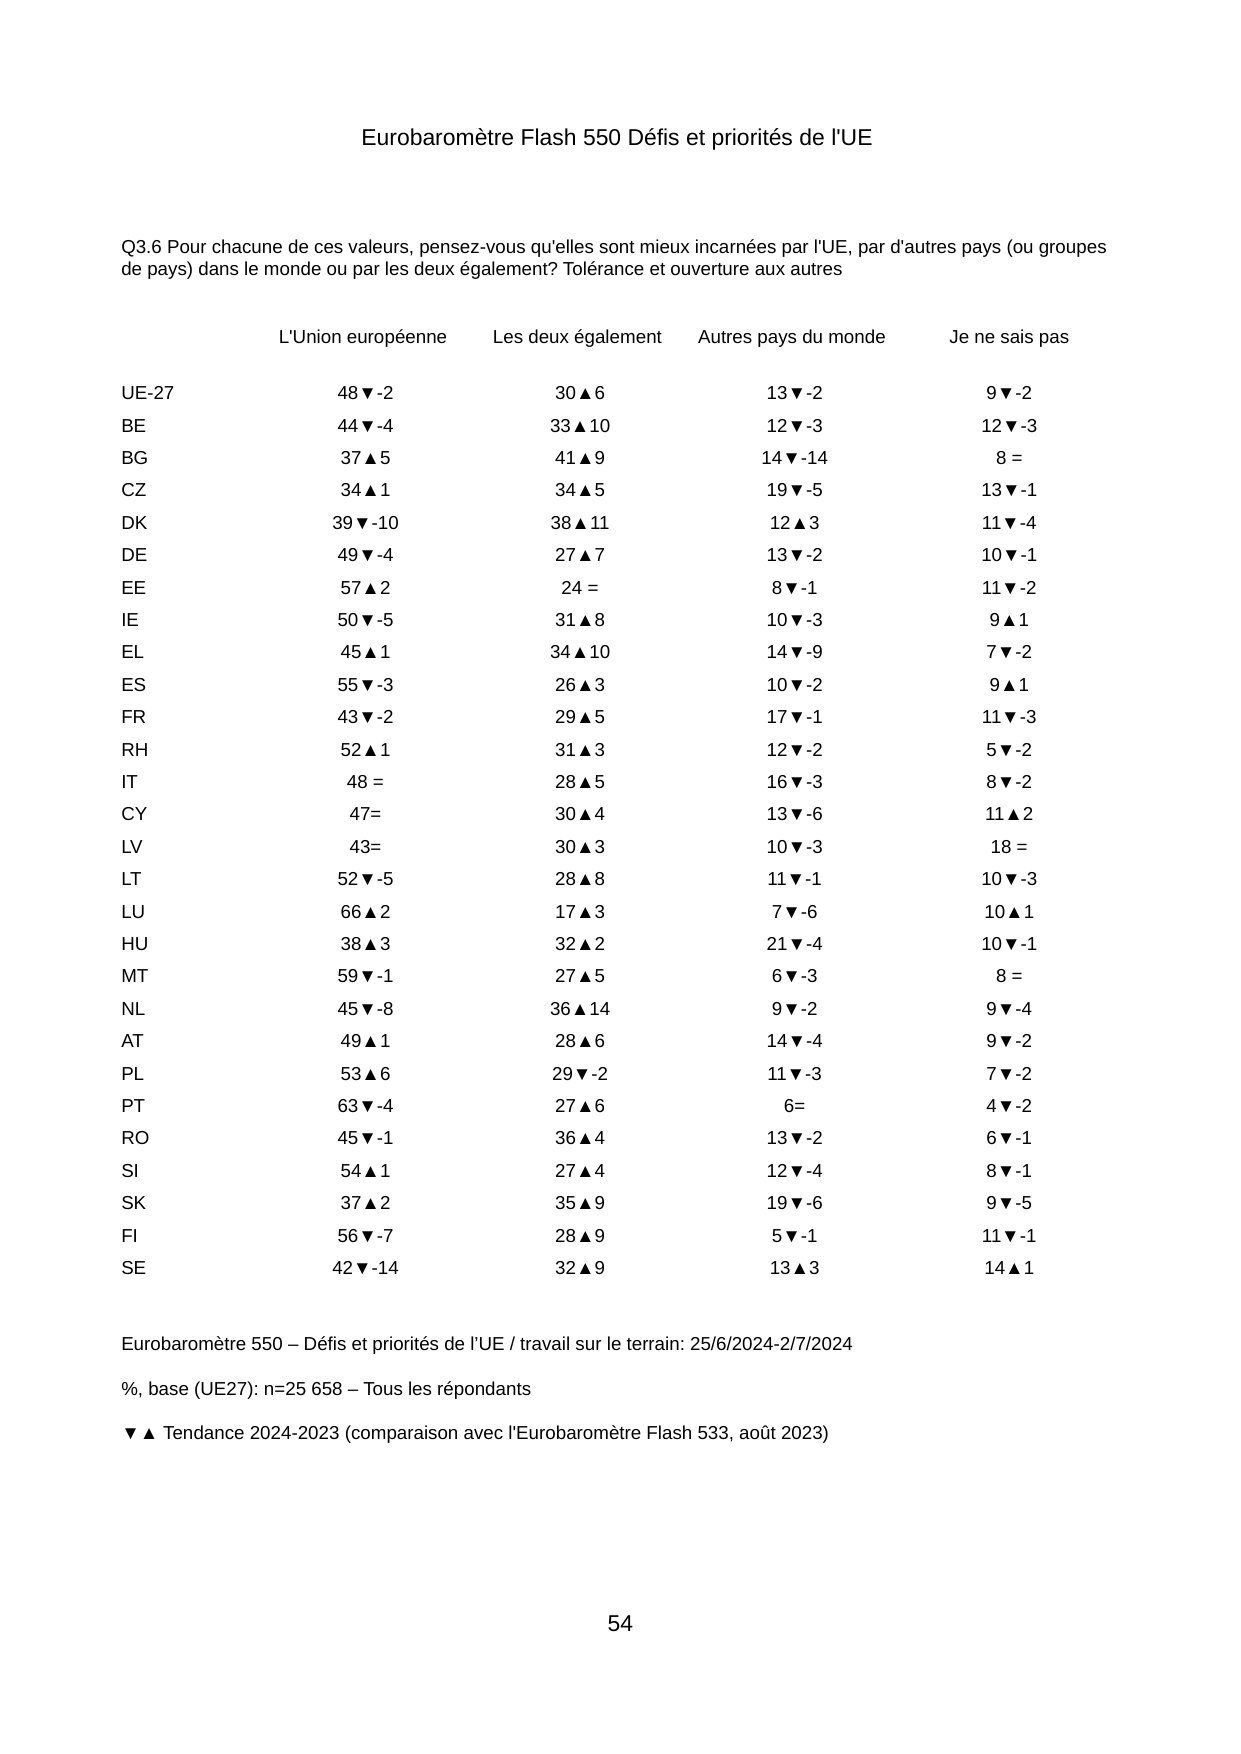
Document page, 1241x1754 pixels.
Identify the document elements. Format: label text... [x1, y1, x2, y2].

table_cell 43= [258, 830, 472, 863]
table_cell [188, 733, 258, 765]
table_cell 39▼-10 [258, 506, 472, 539]
table_cell 24 = [473, 571, 687, 603]
table_cell 52▼-5 [258, 863, 472, 895]
table_cell [188, 765, 258, 798]
table_cell 57▲2 [258, 571, 472, 603]
table_cell ▼▲ Tendance 2024-2023 (comparaison avec l'Eurobaromètre Flash 533, août 2023) [118, 1404, 1116, 1460]
table_cell 28▲6 [473, 1025, 687, 1057]
table_cell 6▼-3 [687, 960, 902, 992]
table_cell 45▼-1 [258, 1122, 472, 1154]
table_cell 17▼-1 [687, 701, 902, 733]
table_cell 7▼-6 [687, 895, 902, 927]
table_cell 33▲10 [473, 409, 687, 441]
table_cell [188, 1089, 258, 1122]
table_cell Je ne sais pas [902, 298, 1116, 377]
table_cell 10▼-1 [902, 928, 1116, 960]
table_cell 11▼-1 [902, 1219, 1116, 1251]
table_cell 4▼-2 [902, 1089, 1116, 1122]
table_cell UE-27 [118, 377, 188, 409]
table_cell [188, 830, 258, 863]
table_cell 29▲5 [473, 701, 687, 733]
table_cell 13▼-2 [687, 1122, 902, 1154]
table_cell 8 = [902, 441, 1116, 474]
table_cell [188, 895, 258, 927]
table_cell 26▲3 [473, 668, 687, 701]
table_cell %, base (UE27): n=25 658 – Tous les répondants [118, 1372, 1116, 1404]
table_cell 27▲4 [473, 1154, 687, 1187]
table_cell 8 = [902, 960, 1116, 992]
table_cell 30▲6 [473, 377, 687, 409]
table_cell [188, 863, 258, 895]
table_cell 13▲3 [687, 1251, 902, 1284]
table_cell [473, 1284, 687, 1316]
table_cell 11▼-3 [902, 701, 1116, 733]
table_cell 10▼-2 [687, 668, 902, 701]
table_cell 8▼-2 [902, 765, 1116, 798]
table_cell 48▼-2 [258, 377, 472, 409]
table_cell Les deux également [473, 298, 687, 377]
table_cell 5▼-1 [687, 1219, 902, 1251]
table_cell 44▼-4 [258, 409, 472, 441]
table_cell [188, 604, 258, 636]
table_cell [188, 409, 258, 441]
table_cell 28▲8 [473, 863, 687, 895]
table_cell 36▲14 [473, 992, 687, 1024]
table_cell 14▼-4 [687, 1025, 902, 1057]
table_cell ES [118, 668, 188, 701]
table_cell 34▲10 [473, 636, 687, 668]
table_cell PT [118, 1089, 188, 1122]
table_cell 27▲6 [473, 1089, 687, 1122]
table_cell LV [118, 830, 188, 863]
table_cell L'Union européenne [258, 298, 472, 377]
table_cell 38▲11 [473, 506, 687, 539]
table_cell HU [118, 928, 188, 960]
table_cell [258, 1284, 472, 1316]
table_cell 13▼-2 [687, 377, 902, 409]
table_cell FI [118, 1219, 188, 1251]
table_cell 12▼-3 [687, 409, 902, 441]
table_cell DE [118, 539, 188, 571]
table_cell 35▲9 [473, 1187, 687, 1219]
table_cell 10▲1 [902, 895, 1116, 927]
table_cell 45▼-8 [258, 992, 472, 1024]
table_cell [188, 298, 258, 377]
table_cell [188, 928, 258, 960]
table_cell [118, 298, 188, 377]
table_cell 13▼-6 [687, 798, 902, 830]
table_cell [188, 539, 258, 571]
table_cell [902, 1284, 1116, 1316]
table_cell 45▲1 [258, 636, 472, 668]
table_cell SE [118, 1251, 188, 1284]
table_cell 11▼-4 [902, 506, 1116, 539]
table_cell CZ [118, 474, 188, 506]
table_cell 28▲9 [473, 1219, 687, 1251]
table_cell 21▼-4 [687, 928, 902, 960]
table_cell Autres pays du monde [687, 298, 902, 377]
table_cell 52▲1 [258, 733, 472, 765]
table_cell 19▼-5 [687, 474, 902, 506]
table_cell 31▲3 [473, 733, 687, 765]
table_cell 9▼-2 [687, 992, 902, 1024]
table_cell [188, 506, 258, 539]
table_cell 13▼-1 [902, 474, 1116, 506]
table_cell 48 = [258, 765, 472, 798]
table_cell BE [118, 409, 188, 441]
table_cell [188, 1057, 258, 1089]
table_cell IT [118, 765, 188, 798]
table_cell [188, 798, 258, 830]
table_cell EE [118, 571, 188, 603]
table_cell 50▼-5 [258, 604, 472, 636]
table_cell 8▼-1 [902, 1154, 1116, 1187]
table_cell 13▼-2 [687, 539, 902, 571]
table_cell 38▲3 [258, 928, 472, 960]
table_cell [188, 441, 258, 474]
table_cell 12▼-3 [902, 409, 1116, 441]
table_cell 10▼-3 [687, 830, 902, 863]
table_cell 14▼-9 [687, 636, 902, 668]
table_cell DK [118, 506, 188, 539]
table_cell 29▼-2 [473, 1057, 687, 1089]
table_cell [188, 960, 258, 992]
table_cell 36▲4 [473, 1122, 687, 1154]
table_cell 31▲8 [473, 604, 687, 636]
table_cell BG [118, 441, 188, 474]
table_cell LT [118, 863, 188, 895]
table_cell 10▼-1 [902, 539, 1116, 571]
table_cell [188, 571, 258, 603]
table_cell 11▼-3 [687, 1057, 902, 1089]
table_cell 55▼-3 [258, 668, 472, 701]
table_cell 11▼-1 [687, 863, 902, 895]
table_cell 6= [687, 1089, 902, 1122]
table_cell [188, 1154, 258, 1187]
table_cell 41▲9 [473, 441, 687, 474]
table_cell [118, 1284, 188, 1316]
table_cell 14▼-14 [687, 441, 902, 474]
table_cell LU [118, 895, 188, 927]
table_cell FR [118, 701, 188, 733]
table_cell 30▲3 [473, 830, 687, 863]
table_cell [687, 1284, 902, 1316]
table_cell 27▲7 [473, 539, 687, 571]
table_cell 59▼-1 [258, 960, 472, 992]
table_cell SI [118, 1154, 188, 1187]
table_cell [188, 1187, 258, 1219]
table_cell 30▲4 [473, 798, 687, 830]
table_cell 7▼-2 [902, 636, 1116, 668]
table_cell [188, 992, 258, 1024]
table_cell [188, 1219, 258, 1251]
table_cell [188, 474, 258, 506]
table_cell 28▲5 [473, 765, 687, 798]
table_cell 12▲3 [687, 506, 902, 539]
table_cell 18 = [902, 830, 1116, 863]
table_cell 11▼-2 [902, 571, 1116, 603]
table_cell 19▼-6 [687, 1187, 902, 1219]
table_cell AT [118, 1025, 188, 1057]
table_cell [188, 636, 258, 668]
table_cell Eurobaromètre 550 – Défis et priorités de l’UE / travail sur le terrain: 25/6/2024-2/7/2024 [118, 1316, 1116, 1372]
table_cell 32▲2 [473, 928, 687, 960]
table_cell [188, 1025, 258, 1057]
table_cell 10▼-3 [902, 863, 1116, 895]
table_cell [188, 1251, 258, 1284]
table_cell 42▼-14 [258, 1251, 472, 1284]
table_cell 66▲2 [258, 895, 472, 927]
table_cell RH [118, 733, 188, 765]
table_cell 47= [258, 798, 472, 830]
table_cell 27▲5 [473, 960, 687, 992]
table_cell PL [118, 1057, 188, 1089]
table_cell 32▲9 [473, 1251, 687, 1284]
table_cell 49▲1 [258, 1025, 472, 1057]
table_cell 8▼-1 [687, 571, 902, 603]
table_cell 12▼-2 [687, 733, 902, 765]
table_cell 56▼-7 [258, 1219, 472, 1251]
table_cell CY [118, 798, 188, 830]
table_cell 53▲6 [258, 1057, 472, 1089]
table_cell 9▼-2 [902, 377, 1116, 409]
table_cell 43▼-2 [258, 701, 472, 733]
table_cell NL [118, 992, 188, 1024]
table_cell [188, 701, 258, 733]
table_cell 16▼-3 [687, 765, 902, 798]
table_cell 9▼-2 [902, 1025, 1116, 1057]
table_cell 5▼-2 [902, 733, 1116, 765]
table_cell 37▲2 [258, 1187, 472, 1219]
table_cell 11▲2 [902, 798, 1116, 830]
table_cell 6▼-1 [902, 1122, 1116, 1154]
table_cell 7▼-2 [902, 1057, 1116, 1089]
table_cell 63▼-4 [258, 1089, 472, 1122]
table_cell 37▲5 [258, 441, 472, 474]
table_cell 9▼-4 [902, 992, 1116, 1024]
table_cell 9▼-5 [902, 1187, 1116, 1219]
table_cell 9▲1 [902, 604, 1116, 636]
table_cell [188, 1122, 258, 1154]
table_cell [188, 668, 258, 701]
table_cell 12▼-4 [687, 1154, 902, 1187]
table_cell MT [118, 960, 188, 992]
table_cell 10▼-3 [687, 604, 902, 636]
table_cell 34▲5 [473, 474, 687, 506]
table_cell EL [118, 636, 188, 668]
table_cell RO [118, 1122, 188, 1154]
table_cell 9▲1 [902, 668, 1116, 701]
table_cell 34▲1 [258, 474, 472, 506]
table_cell [188, 1284, 258, 1316]
table_cell [188, 377, 258, 409]
table_cell IE [118, 604, 188, 636]
table_cell 17▲3 [473, 895, 687, 927]
table_cell SK [118, 1187, 188, 1219]
table_header Q3.6 Pour chacune de ces valeurs, pensez-vous qu'elles sont mieux incarnées par l'UE, par d'autres pays (ou groupes de pays) dans le monde ou par les deux également? Tolérance et ouverture aux autres [118, 218, 1116, 297]
table_cell 54▲1 [258, 1154, 472, 1187]
table_cell 49▼-4 [258, 539, 472, 571]
table_cell 14▲1 [902, 1251, 1116, 1284]
